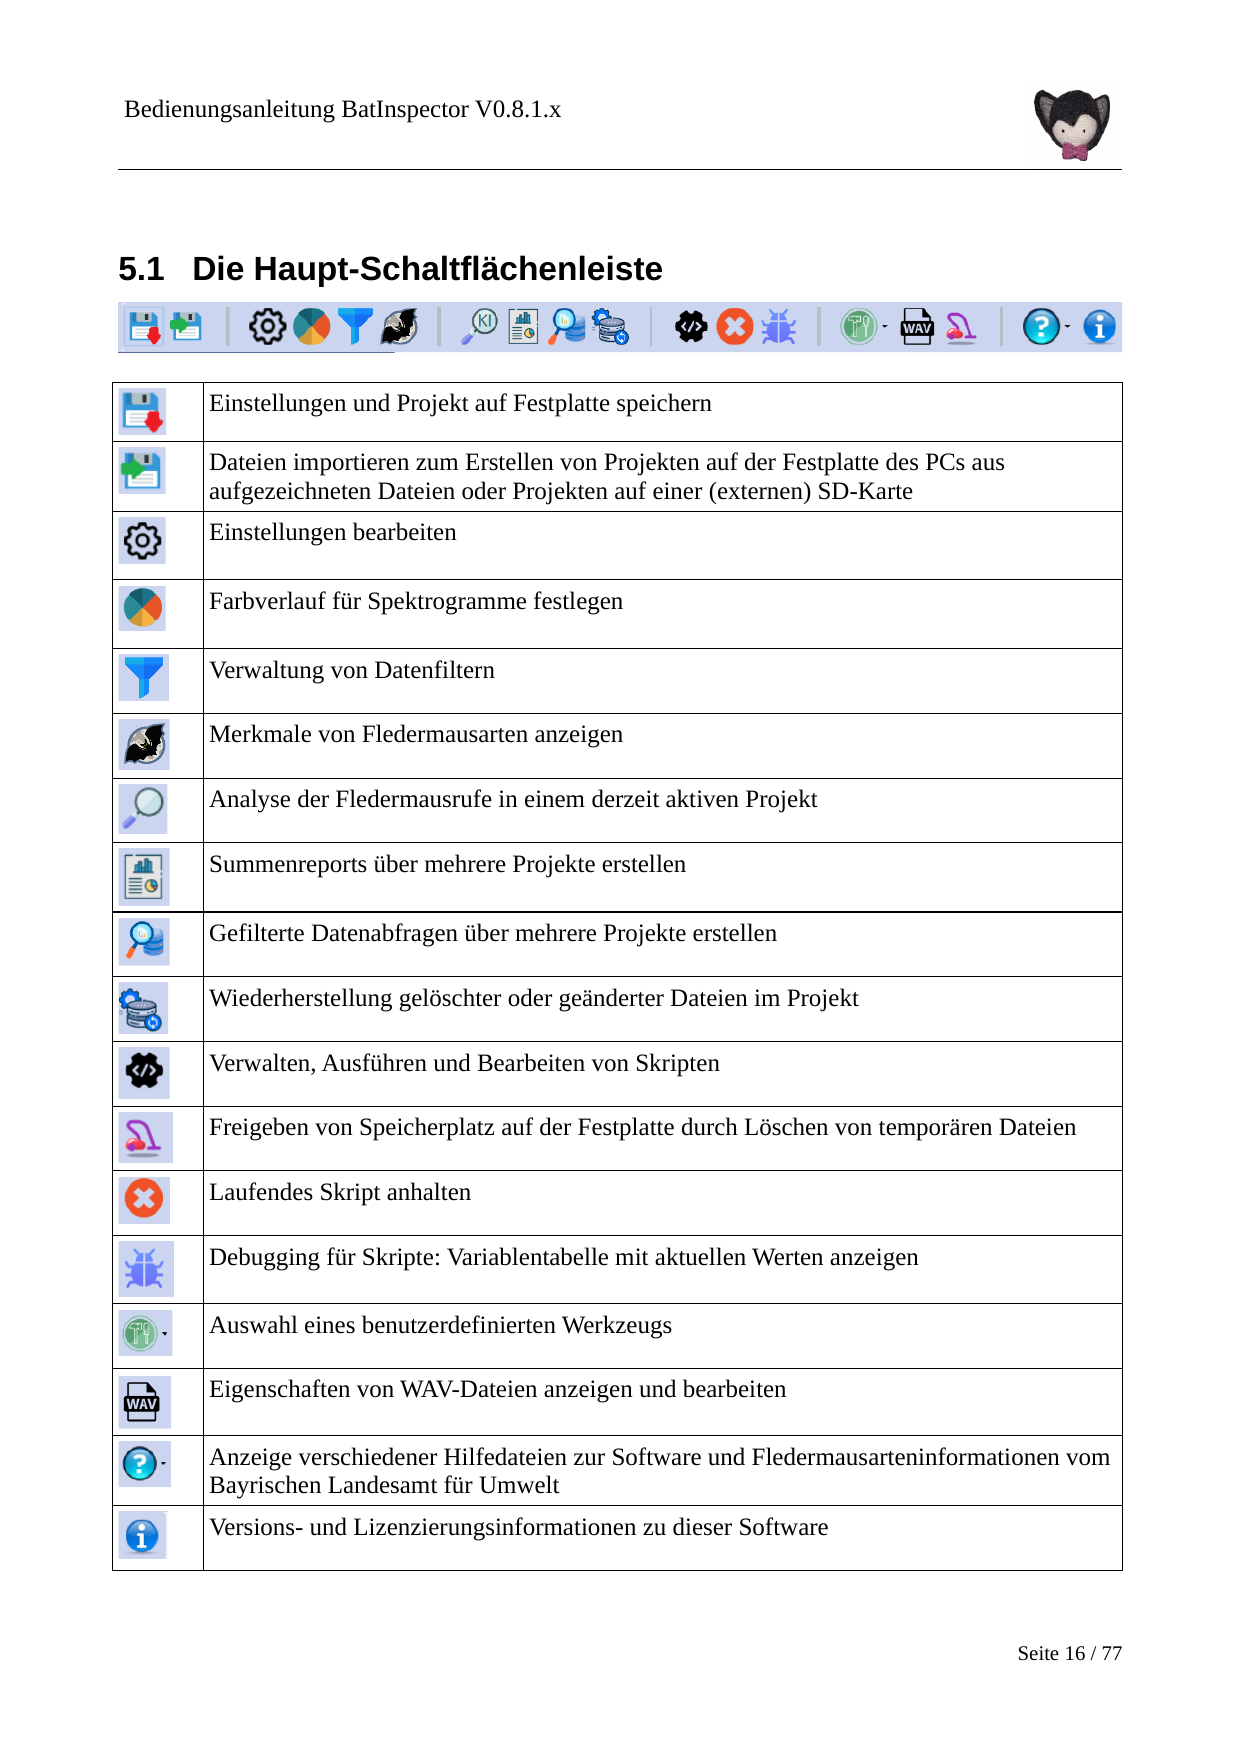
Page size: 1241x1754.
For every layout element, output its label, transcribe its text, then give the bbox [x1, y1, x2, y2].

table_cell [113, 1236, 203, 1303]
table_cell Dateien importieren zum Erstellen von Projekten auf der Festplatte des PCs aus aufgezeichneten Dateien oder Projekten auf einer (externen) SD-Karte [204, 442, 1122, 511]
table_cell [113, 649, 203, 713]
picture [118, 848, 170, 906]
table_cell [113, 512, 203, 579]
subtitle Die Haupt-Schaltflächenleiste [118, 249, 1122, 288]
table_cell [113, 1304, 203, 1368]
table_cell [113, 1107, 203, 1170]
table_cell [113, 714, 203, 777]
table_cell [113, 580, 203, 648]
picture [118, 388, 167, 435]
picture [118, 1511, 168, 1559]
picture [118, 784, 168, 834]
picture [118, 586, 166, 631]
picture [118, 1241, 174, 1298]
picture [118, 1047, 170, 1099]
table_cell Farbverlauf für Spektrogramme festlegen [204, 580, 1122, 648]
picture [1030, 80, 1119, 169]
table_cell Versions- und Lizenzierungsinformationen zu dieser Software [204, 1506, 1122, 1569]
table_cell Wiederherstellung gelöschter oder geänderter Dateien im Projekt [204, 977, 1122, 1041]
table_cell Laufendes Skript anhalten [204, 1171, 1122, 1235]
table_cell Eigenschaften von WAV-Dateien anzeigen und bearbeiten [204, 1369, 1122, 1435]
table_cell Debugging für Skripte: Variablentabelle mit aktuellen Werten anzeigen [204, 1236, 1122, 1303]
picture [118, 1374, 172, 1429]
picture [118, 719, 170, 770]
table_cell Analyse der Fledermausrufe in einem derzeit aktiven Projekt [204, 779, 1122, 842]
picture [118, 1309, 173, 1356]
table_cell [113, 779, 203, 842]
table_cell Verwalten, Ausführen und Bearbeiten von Skripten [204, 1042, 1122, 1106]
table_cell Summenreports über mehrere Projekte erstellen [204, 843, 1122, 911]
picture [118, 300, 1123, 353]
picture [118, 517, 166, 564]
table_header Einstellungen und Projekt auf Festplatte speichern [204, 383, 1122, 441]
table_cell [113, 442, 203, 511]
table_cell Merkmale von Fledermausarten anzeigen [204, 714, 1122, 777]
table_cell Anzeige verschiedener Hilfedateien zur Software und Fledermausarteninformationen vom Bayrischen Landesamt für Umwelt [204, 1436, 1122, 1505]
picture [118, 654, 169, 701]
table_cell [113, 1436, 203, 1505]
picture [118, 447, 166, 494]
table_cell [113, 913, 203, 976]
picture [118, 1177, 170, 1224]
picture [118, 1112, 173, 1163]
table_cell [113, 1506, 203, 1569]
table_cell [113, 1171, 203, 1235]
table_cell Auswahl eines benutzerdefinierten Werkzeugs [204, 1304, 1122, 1368]
table_cell [113, 1042, 203, 1106]
table_cell [113, 977, 203, 1041]
table_cell Einstellungen bearbeiten [204, 512, 1122, 579]
table_cell [113, 1369, 203, 1435]
table_cell Verwaltung von Datenfiltern [204, 649, 1122, 713]
table_cell [113, 843, 203, 911]
table_cell Gefilterte Datenabfragen über mehrere Projekte erstellen [204, 913, 1122, 976]
table_cell Freigeben von Speicherplatz auf der Festplatte durch Löschen von temporären Dateien [204, 1107, 1122, 1170]
picture [118, 982, 169, 1034]
picture [118, 918, 170, 966]
table_header [113, 383, 203, 441]
picture [118, 1441, 171, 1488]
